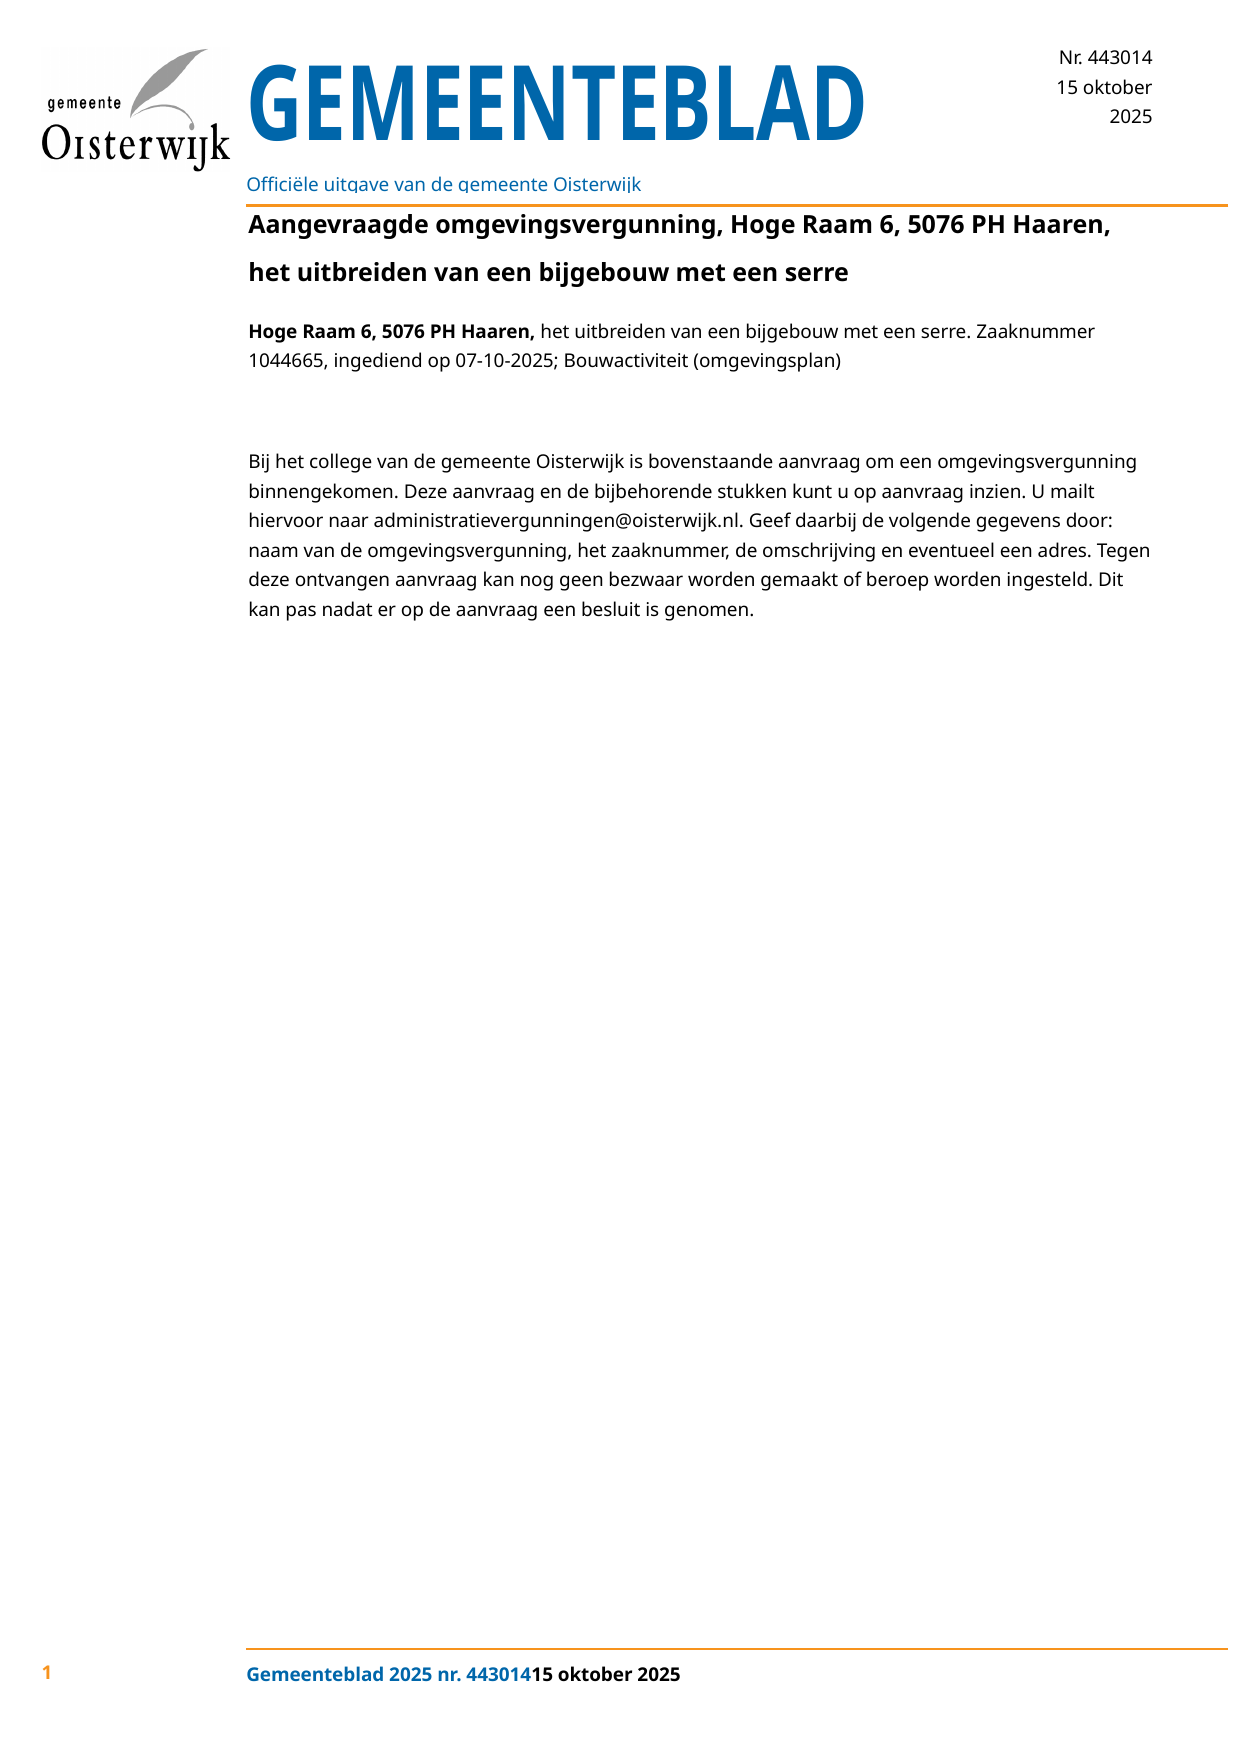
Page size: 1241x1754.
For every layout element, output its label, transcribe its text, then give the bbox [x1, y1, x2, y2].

text Hoge Raam 6, 5076 PH Haaren, het uitbreiden van een bijgebouw met een serre. Zaaknummer 1044665, ingediend op 07-10-2025; Bouwactiviteit (omgevingsplan) [248, 318, 1152, 373]
text Bij het college van de gemeente Oisterwijk is bovenstaande aanvraag om een omgevingsvergunning binnengekomen. Deze aanvraag en de bijbehorende stukken kunt u op aanvraag inzien. U mailt hiervoor naar administratievergunningen@oisterwijk.nl. Geef daarbij de volgende gegevens door: naam van de omgevingsvergunning, het zaaknummer, de omschrijving en eventueel een adres. Tegen deze ontvangen aanvraag kan nog geen bezwaar worden gemaakt of beroep worden ingesteld. Dit kan pas nadat er op de aanvraag een besluit is genomen. [248, 448, 1152, 622]
picture [41, 47, 231, 172]
text Aangevraagde omgevingsvergunning, Hoge Raam 6, 5076 PH Haaren, het uitbreiden van een bijgebouw met een serre [248, 207, 1152, 288]
